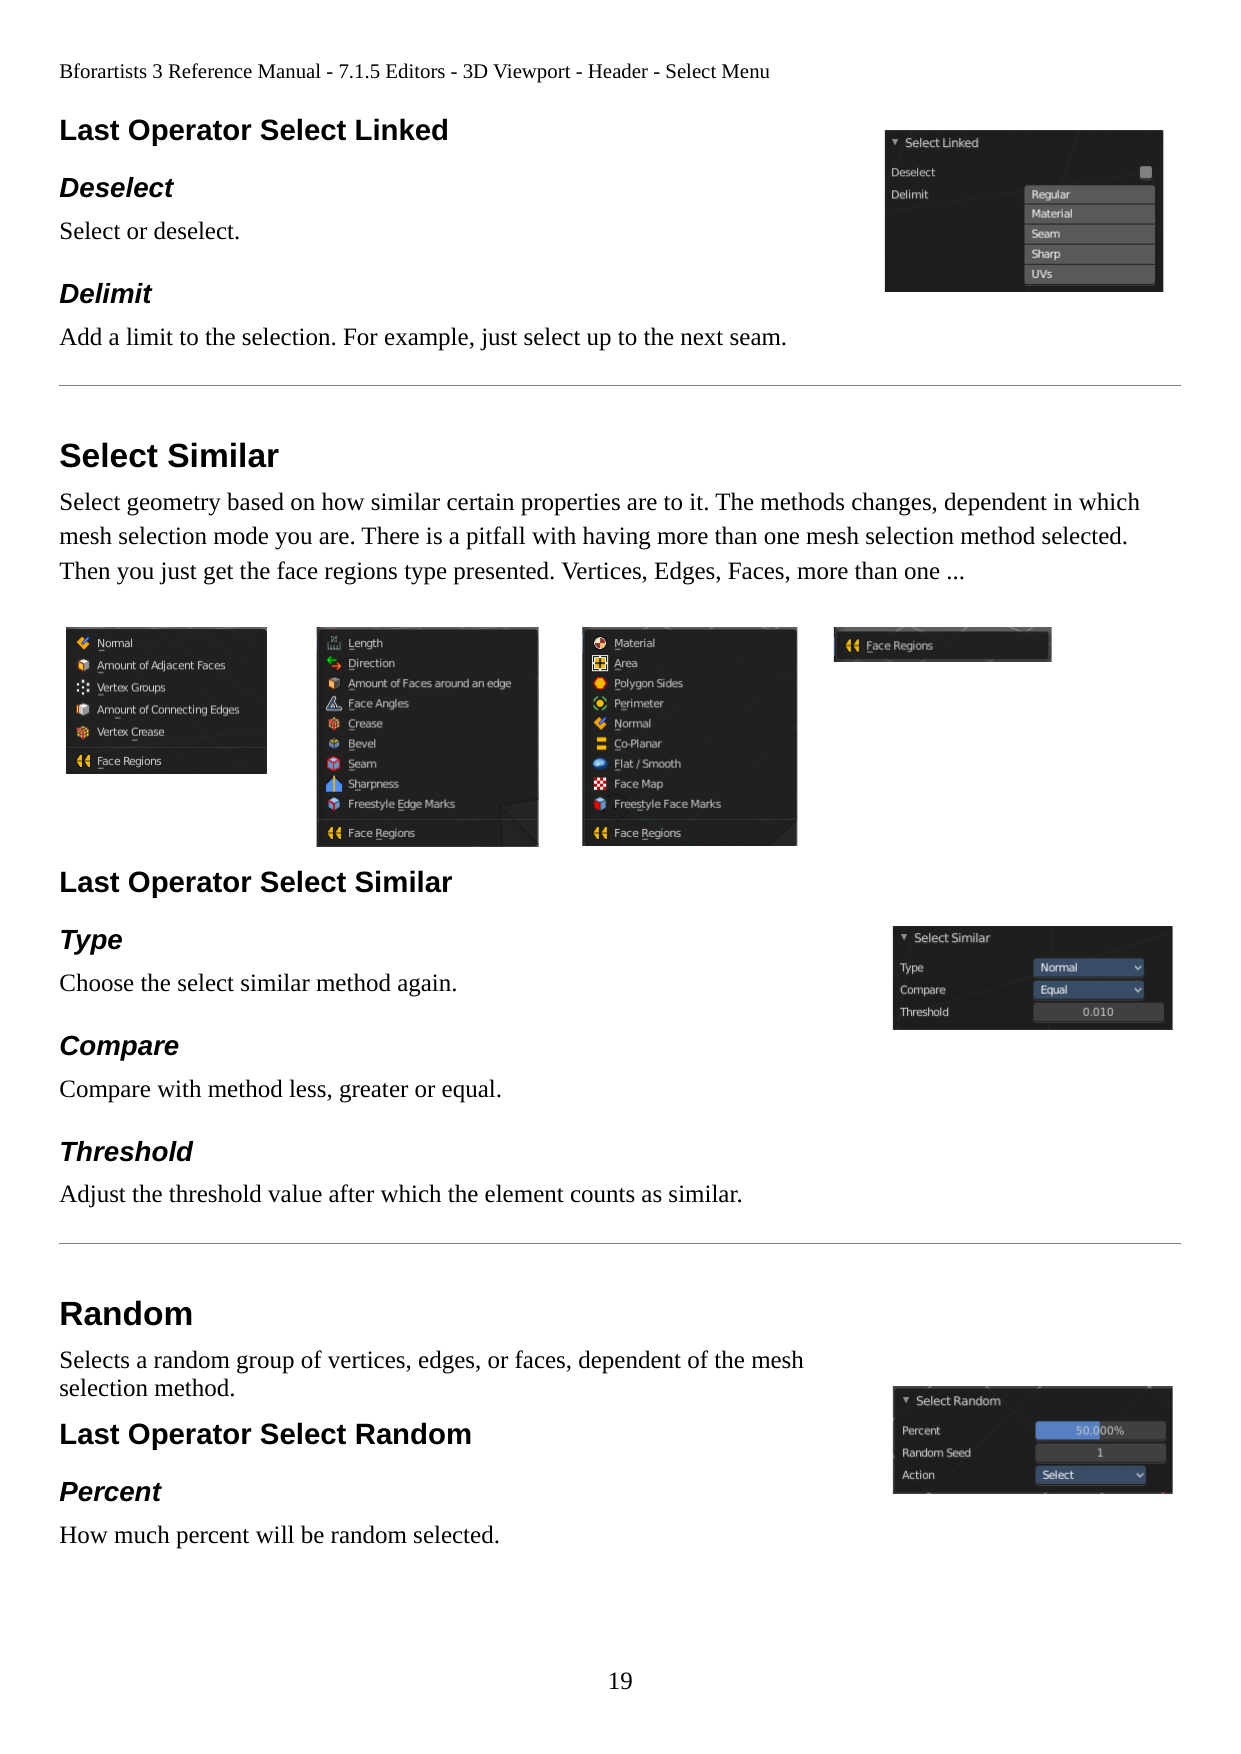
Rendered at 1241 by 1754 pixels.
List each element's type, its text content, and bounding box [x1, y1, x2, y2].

subtitle Random [59, 1294, 1181, 1332]
subtitle Select Similar [59, 436, 1181, 474]
text Compare with method less, greater or equal. [59, 1074, 1181, 1102]
subtitle Percent [59, 1476, 1181, 1507]
subtitle Type [59, 923, 1181, 955]
subtitle [1164, 171, 1181, 203]
picture [892, 1386, 1173, 1494]
picture [582, 627, 798, 846]
text Select geometry based on how similar certain properties are to it. The methods changes, dependent in which mesh selection mode you are. There is a pitfall with having more than one mesh selection method selected. Then you just get the face regions type presented. Vertices, Edges, Faces, more than one ... [59, 487, 1181, 584]
picture [892, 926, 1173, 1030]
subtitle Last Operator Select Similar [59, 847, 1181, 898]
subtitle Deselect [59, 171, 884, 203]
text Choose the select similar method again. [59, 968, 892, 996]
picture [66, 627, 267, 774]
text How much percent will be random selected. [59, 1520, 1181, 1549]
text Add a limit to the selection. For example, just select up to the next seam. [59, 322, 1181, 350]
subtitle Threshold [59, 1135, 1181, 1167]
picture [884, 130, 1164, 292]
picture [316, 627, 539, 847]
subtitle Compare [59, 1029, 1181, 1061]
text Selects a random group of vertices, edges, or faces, dependent of the mesh selection method. [59, 1345, 1181, 1402]
text Select or deselect. [59, 216, 884, 244]
subtitle Last Operator Select Random [59, 1417, 892, 1451]
subtitle Last Operator Select Linked [59, 113, 1181, 146]
subtitle Delimit [59, 277, 1181, 309]
picture [833, 627, 1052, 662]
text [1164, 216, 1181, 244]
text Adjust the threshold value after which the element counts as similar. [59, 1179, 1181, 1208]
